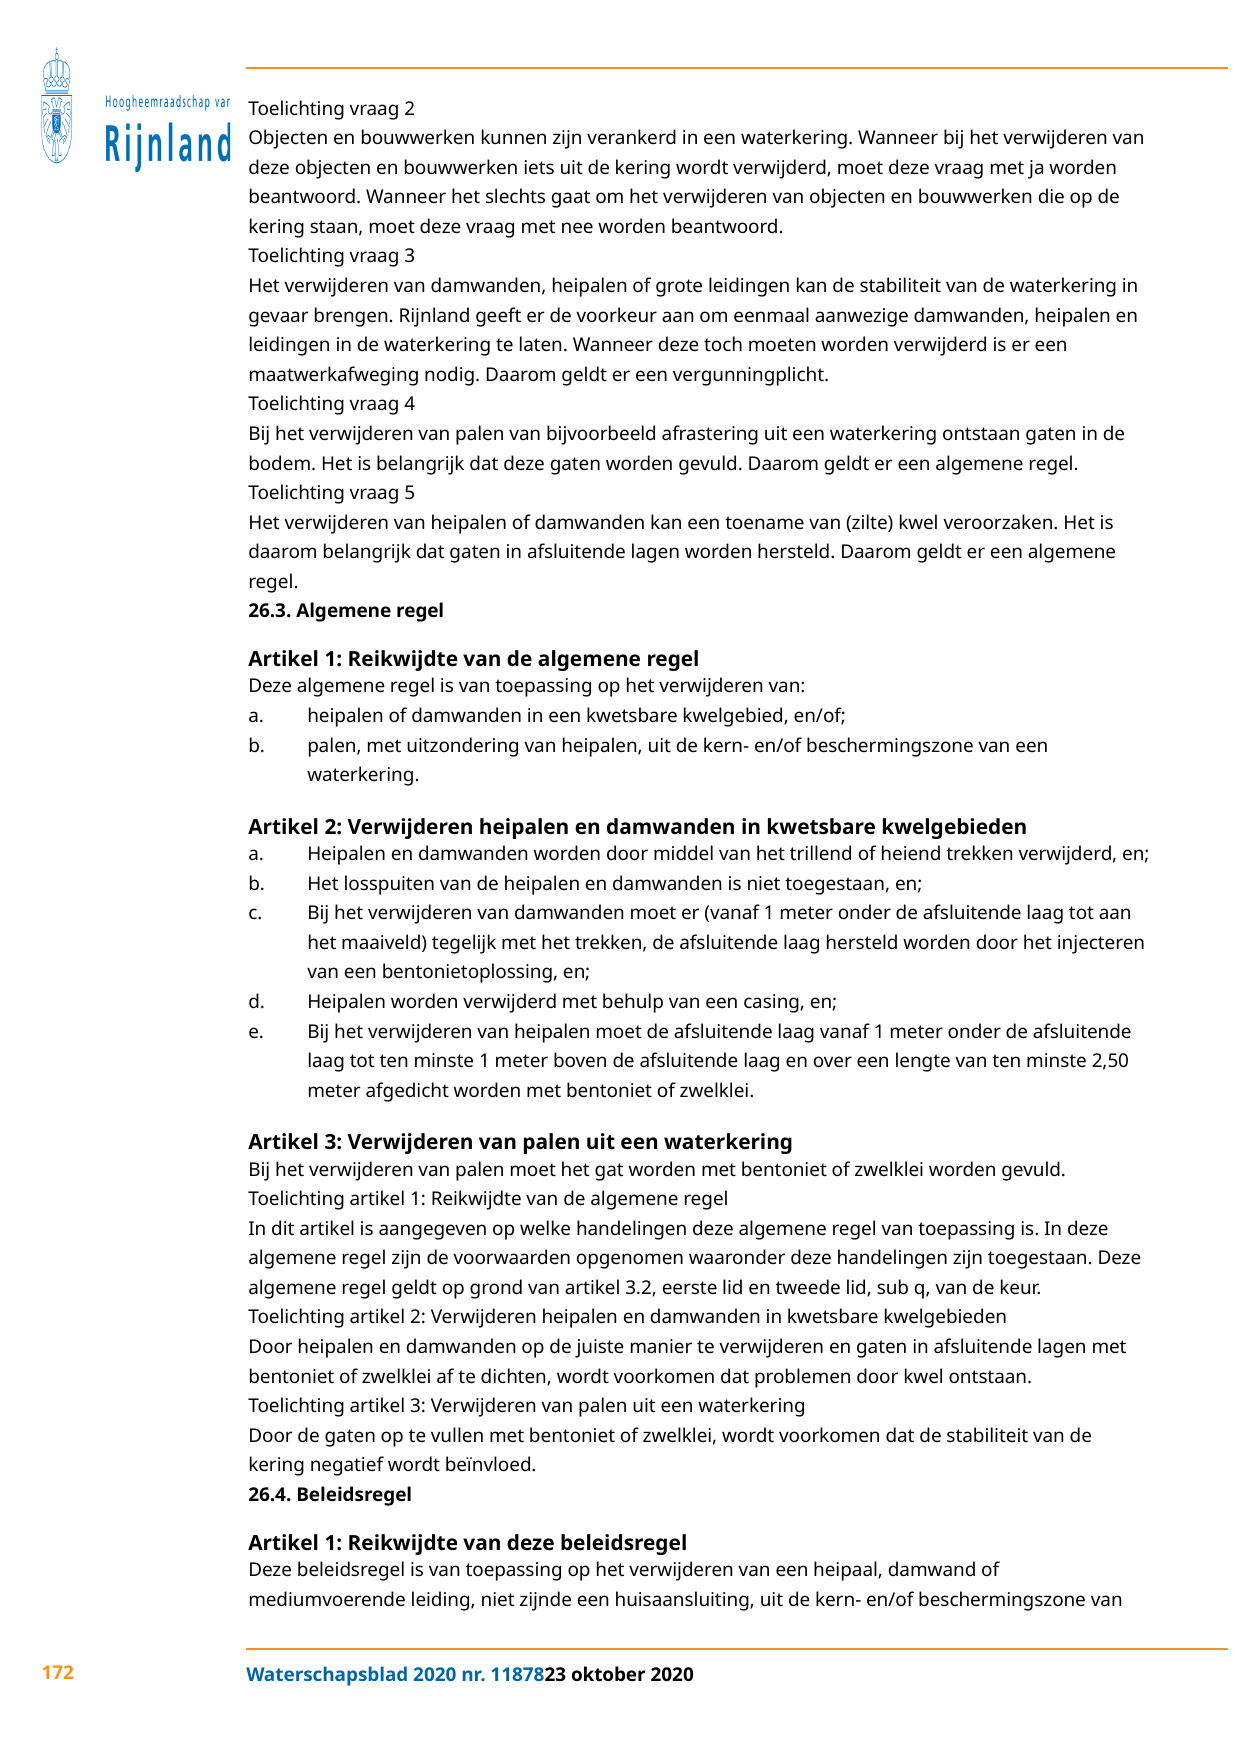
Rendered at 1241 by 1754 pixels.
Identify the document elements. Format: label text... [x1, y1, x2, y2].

list Bij het verwijderen van damwanden moet er (vanaf 1 meter onder de afsluitende laag tot aan het maaiveld) tegelijk met het trekken, de afsluitende laag hersteld worden door het injecteren van een bentonietoplossing, en; [248, 899, 1152, 984]
text Toelichting artikel 1: Reikwijdte van de algemene regel [248, 1185, 1152, 1211]
text Toelichting vraag 3 [248, 243, 1152, 268]
text 26.4. Beleidsregel [248, 1481, 1152, 1507]
text Bij het verwijderen van palen moet het gat worden met bentoniet of zwelklei worden gevuld. [248, 1156, 1152, 1182]
text Het verwijderen van heipalen of damwanden kan een toename van (zilte) kwel veroorzaken. Het is daarom belangrijk dat gaten in afsluitende lagen worden hersteld. Daarom geldt er een algemene regel. [248, 509, 1152, 594]
list Heipalen worden verwijderd met behulp van een casing, en; [248, 988, 1152, 1014]
list Heipalen en damwanden worden door middel van het trillend of heiend trekken verwijderd, en; [248, 840, 1152, 866]
text Toelichting artikel 3: Verwijderen van palen uit een waterkering [248, 1392, 1152, 1418]
text Toelichting vraag 5 [248, 479, 1152, 505]
list palen, met uitzondering van heipalen, uit de kern- en/of beschermingszone van een waterkering. [248, 732, 1152, 787]
text Artikel 2: Verwijderen heipalen en damwanden in kwetsbare kwelgebieden [248, 812, 1152, 840]
list Bij het verwijderen van heipalen moet de afsluitende laag vanaf 1 meter onder de afsluitende laag tot ten minste 1 meter boven de afsluitende laag en over een lengte van ten minste 2,50 meter afgedicht worden met bentoniet of zwelklei. [248, 1018, 1152, 1103]
text Toelichting vraag 2 [248, 95, 1152, 121]
text Deze beleidsregel is van toepassing op het verwijderen van een heipaal, damwand of mediumvoerende leiding, niet zijnde een huisaansluiting, uit de kern- en/of beschermingszone van [248, 1556, 1152, 1612]
text 26.3. Algemene regel [248, 598, 1152, 623]
text Door heipalen en damwanden op de juiste manier te verwijderen en gaten in afsluitende lagen met bentoniet of zwelklei af te dichten, wordt voorkomen dat problemen door kwel ontstaan. [248, 1333, 1152, 1389]
text Objecten en bouwwerken kunnen zijn verankerd in een waterkering. Wanneer bij het verwijderen van deze objecten en bouwwerken iets uit de kering wordt verwijderd, moet deze vraag met ja worden beantwoord. Wanneer het slechts gaat om het verwijderen van objecten en bouwwerken die op de kering staan, moet deze vraag met nee worden beantwoord. [248, 124, 1152, 239]
picture [41, 47, 231, 172]
text Door de gaten op te vullen met bentoniet of zwelklei, wordt voorkomen dat de stabiliteit van de kering negatief wordt beïnvloed. [248, 1422, 1152, 1477]
text Toelichting artikel 2: Verwijderen heipalen en damwanden in kwetsbare kwelgebieden [248, 1304, 1152, 1329]
text Het verwijderen van damwanden, heipalen of grote leidingen kan de stabiliteit van de waterkering in gevaar brengen. Rijnland geeft er de voorkeur aan om eenmaal aanwezige damwanden, heipalen en leidingen in de waterkering te laten. Wanneer deze toch moeten worden verwijderd is er een maatwerkafweging nodig. Daarom geldt er een vergunningplicht. [248, 272, 1152, 387]
text Deze algemene regel is van toepassing op het verwijderen van: [248, 673, 1152, 698]
text Artikel 3: Verwijderen van palen uit een waterkering [248, 1127, 1152, 1156]
text Artikel 1: Reikwijdte van deze beleidsregel [248, 1528, 1152, 1556]
list heipalen of damwanden in een kwetsbare kwelgebied, en/of; [248, 702, 1152, 728]
text Bij het verwijderen van palen van bijvoorbeeld afrastering uit een waterkering ontstaan gaten in de bodem. Het is belangrijk dat deze gaten worden gevuld. Daarom geldt er een algemene regel. [248, 420, 1152, 476]
text Artikel 1: Reikwijdte van de algemene regel [248, 644, 1152, 673]
list Het losspuiten van de heipalen en damwanden is niet toegestaan, en; [248, 870, 1152, 896]
text In dit artikel is aangegeven op welke handelingen deze algemene regel van toepassing is. In deze algemene regel zijn de voorwaarden opgenomen waaronder deze handelingen zijn toegestaan. Deze algemene regel geldt op grond van artikel 3.2, eerste lid en tweede lid, sub q, van de keur. [248, 1215, 1152, 1300]
text Toelichting vraag 4 [248, 391, 1152, 416]
